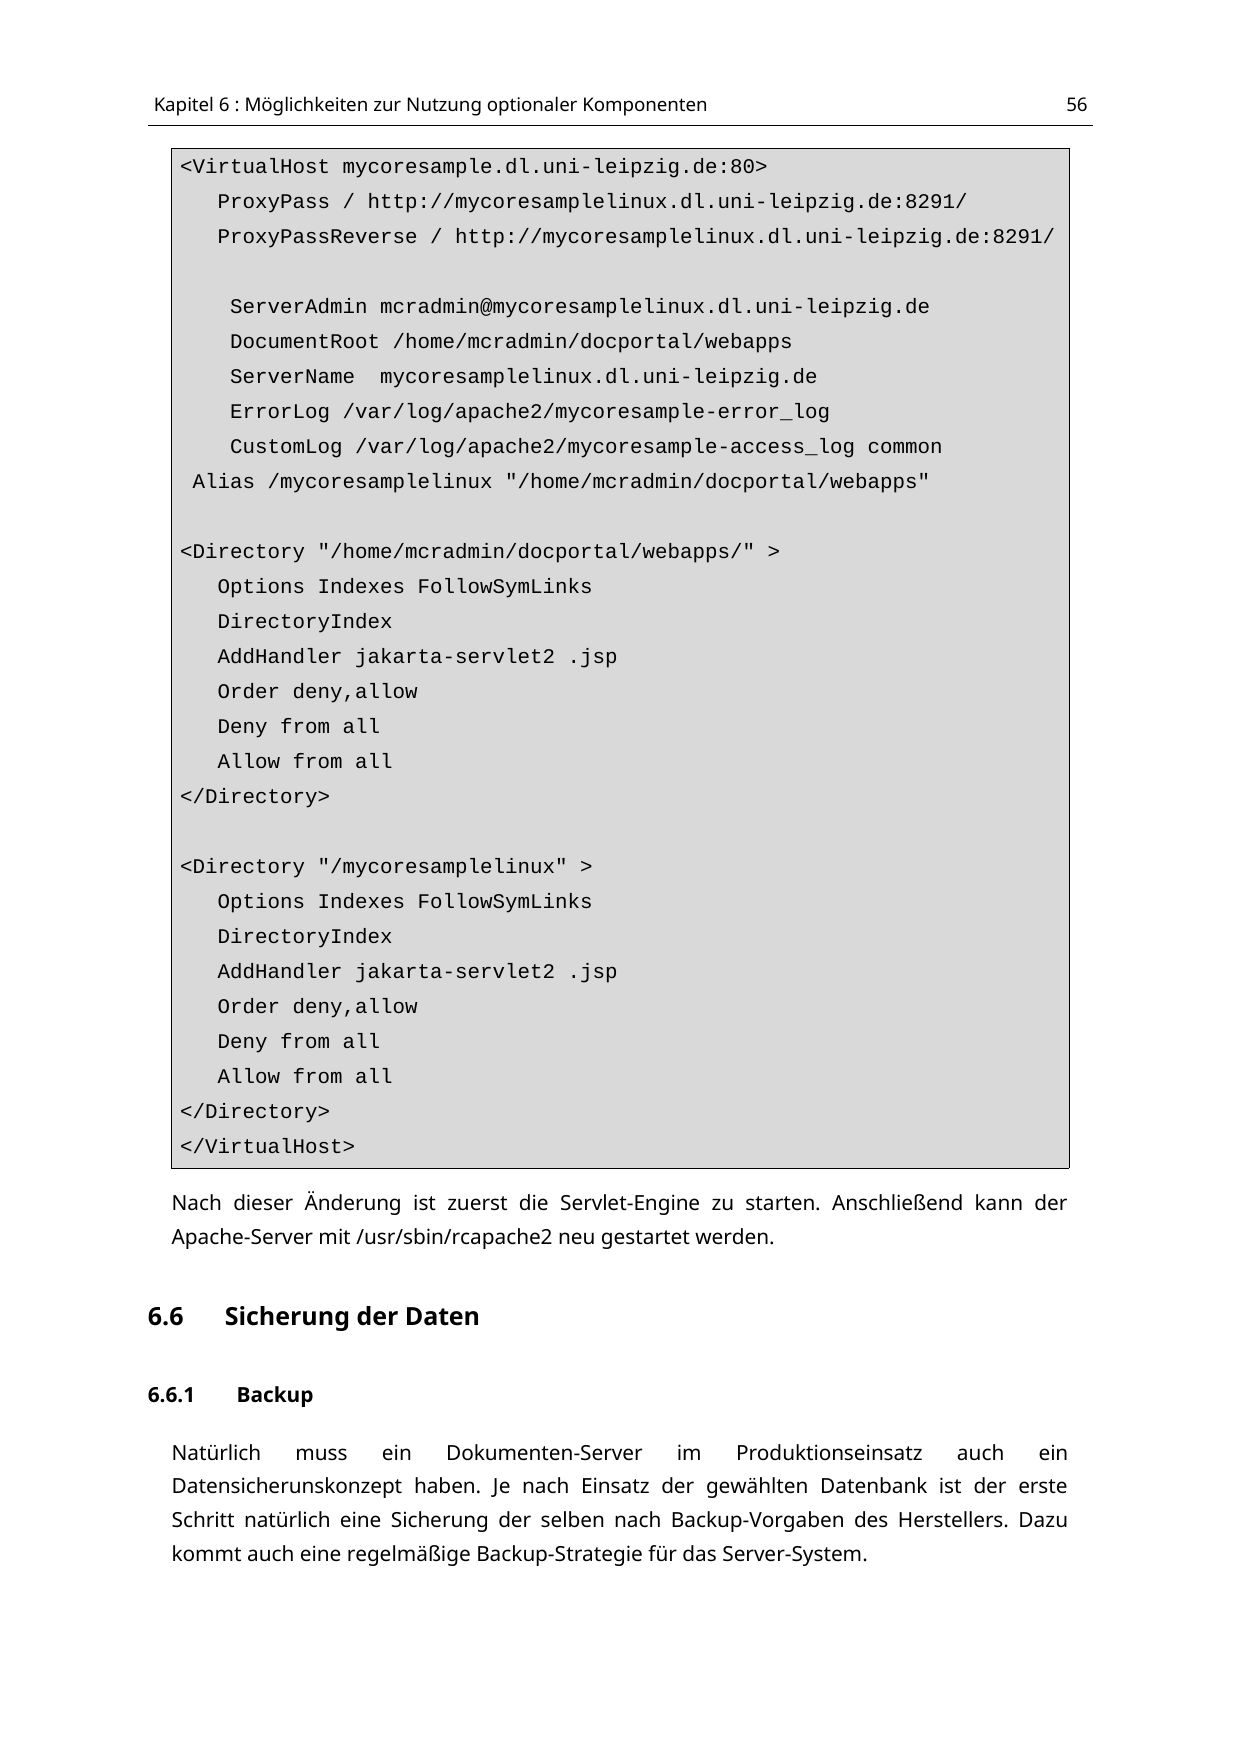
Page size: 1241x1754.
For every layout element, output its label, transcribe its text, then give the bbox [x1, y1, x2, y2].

text Allow from all [172, 1058, 1069, 1089]
text DirectoryIndex [172, 603, 1069, 634]
text Nach dieser Änderung ist zuerst die Servlet-Engine zu starten. Anschließend kann der Apache-Server mit /usr/sbin/rcapache2 neu gestartet werden. [171, 1188, 1069, 1250]
text DirectoryIndex [172, 918, 1069, 949]
text Deny from all [172, 708, 1069, 739]
text DocumentRoot /home/mcradmin/docportal/webapps [172, 323, 1069, 354]
text <Directory "/home/mcradmin/docportal/webapps/" > [172, 533, 1069, 564]
text <Directory "/mycoresamplelinux" > [172, 848, 1069, 879]
text Order deny,allow [172, 673, 1069, 704]
text CustomLog /var/log/apache2/mycoresample-access_log common [172, 428, 1069, 459]
text ErrorLog /var/log/apache2/mycoresample-error_log [172, 393, 1069, 424]
subtitle Sicherung der Daten [148, 1298, 1092, 1332]
subtitle Backup [148, 1380, 1092, 1408]
text Allow from all [172, 743, 1069, 774]
text Options Indexes FollowSymLinks [172, 568, 1069, 599]
text ProxyPass / http://mycoresamplelinux.dl.uni-leipzig.de:8291/ [172, 183, 1069, 214]
text </Directory> [172, 778, 1069, 809]
text AddHandler jakarta-servlet2 .jsp [172, 638, 1069, 669]
text Options Indexes FollowSymLinks [172, 883, 1069, 914]
text <VirtualHost mycoresample.dl.uni-leipzig.de:80> [172, 149, 1069, 179]
text Alias /mycoresamplelinux "/home/mcradmin/docportal/webapps" [172, 463, 1069, 494]
text ServerName mycoresamplelinux.dl.uni-leipzig.de [172, 358, 1069, 389]
text Order deny,allow [172, 988, 1069, 1019]
text </VirtualHost> [172, 1128, 1069, 1168]
text </Directory> [172, 1093, 1069, 1124]
text Deny from all [172, 1023, 1069, 1054]
text AddHandler jakarta-servlet2 .jsp [172, 953, 1069, 984]
text ServerAdmin mcradmin@mycoresamplelinux.dl.uni-leipzig.de [172, 288, 1069, 319]
text ProxyPassReverse / http://mycoresamplelinux.dl.uni-leipzig.de:8291/ [172, 218, 1069, 249]
text Natürlich muss ein Dokumenten-Server im Produktionseinsatz auch ein Datensicherunskonzept haben. Je nach Einsatz der gewählten Datenbank ist der erste Schritt natürlich eine Sicherung der selben nach Backup-Vorgaben des Herstellers. Dazu kommt auch eine regelmäßige Backup-Strategie für das Server-System. [171, 1438, 1069, 1567]
